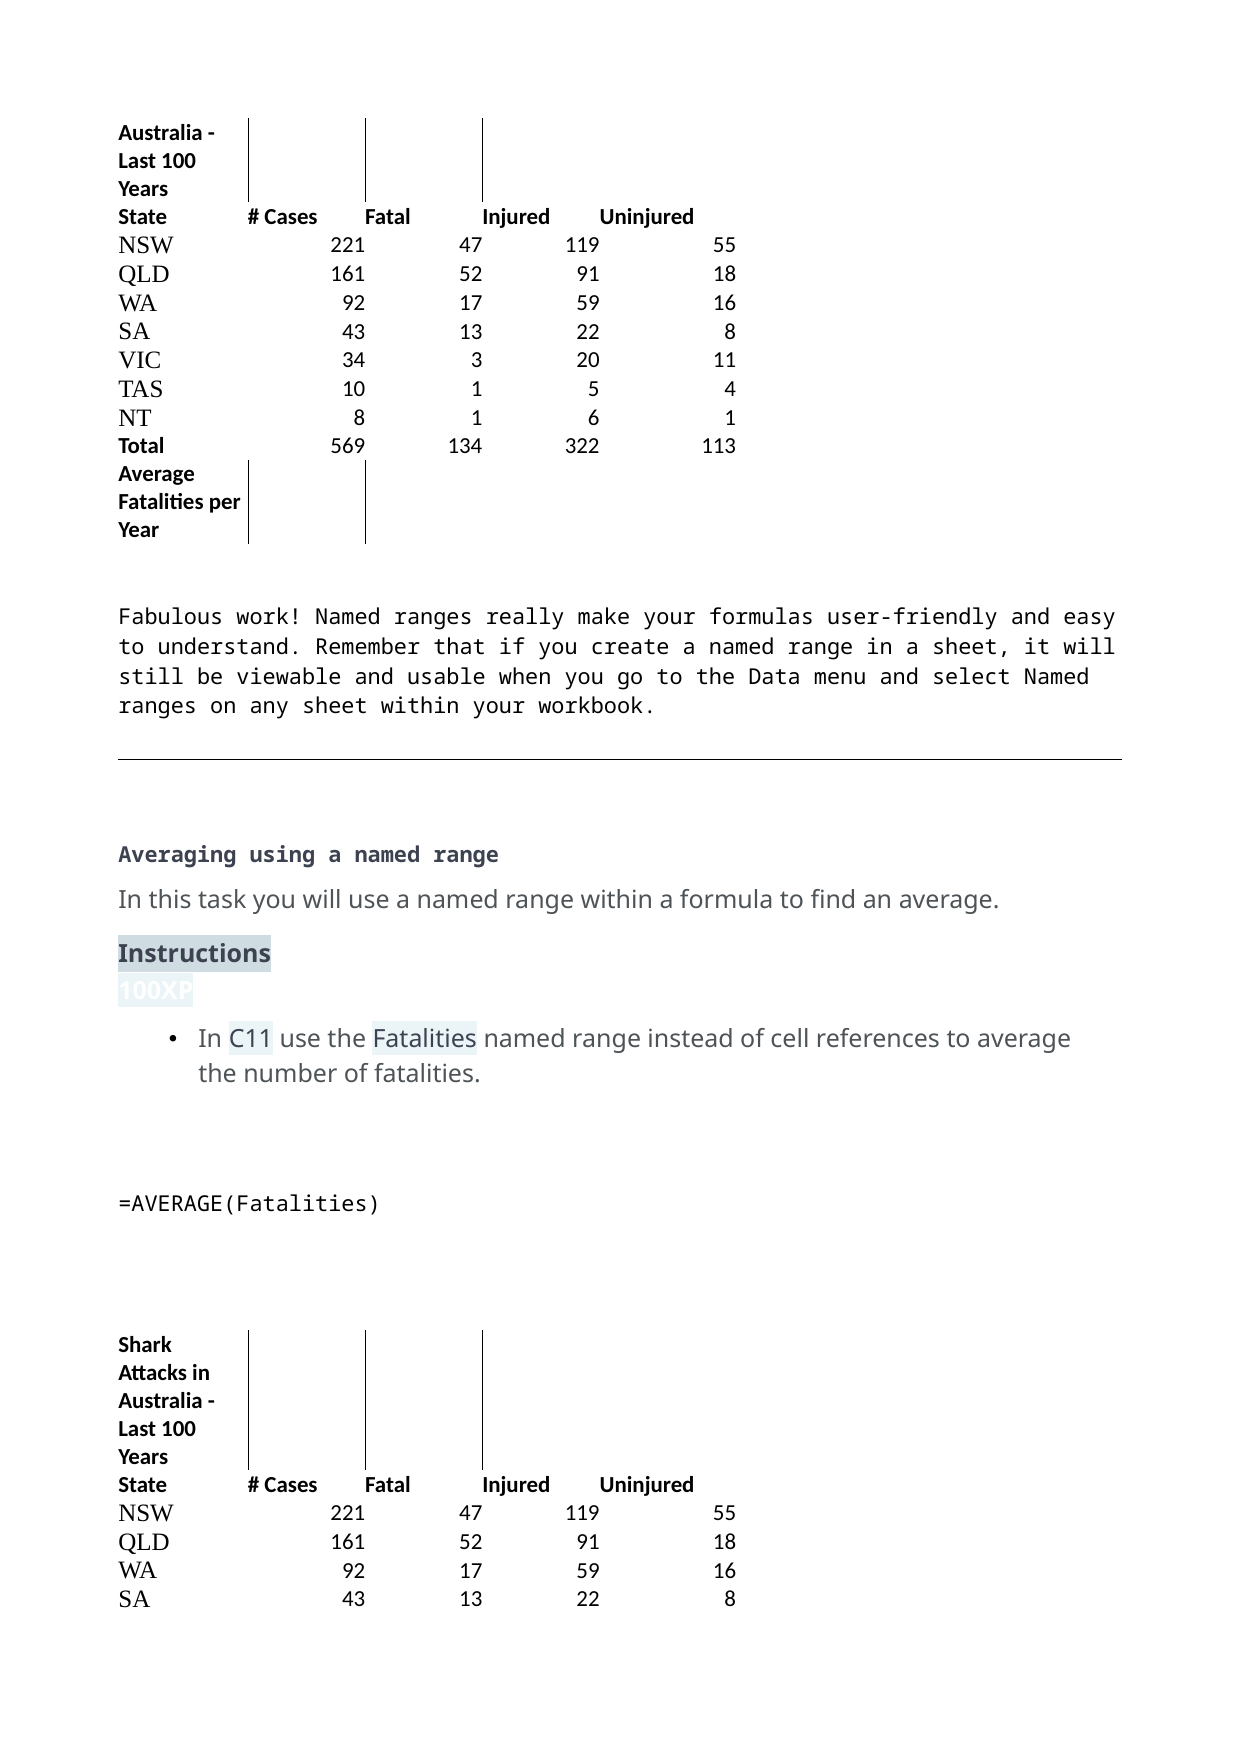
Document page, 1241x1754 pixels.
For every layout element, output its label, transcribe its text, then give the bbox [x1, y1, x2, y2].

table_cell # Cases [248, 1470, 365, 1498]
table_cell Fatal [365, 202, 482, 230]
table_cell 134 [365, 431, 482, 459]
table_cell 569 [248, 431, 365, 459]
table_cell 59 [482, 288, 599, 316]
table_cell 5 [482, 374, 599, 403]
table_cell 22 [482, 1584, 599, 1613]
table_header [599, 118, 736, 202]
table_cell 20 [482, 345, 599, 374]
text Fabulous work! Named ranges really make your formulas user-friendly and easy to understand. Remember that if you create a named range in a sheet, it will still be viewable and usable when you go to the Data menu and select Named ranges on any sheet within your workbook. [118, 601, 1122, 720]
table_cell Average Fatalities per Year [118, 460, 248, 543]
table_cell 11 [599, 345, 736, 374]
table_cell 17 [365, 288, 482, 316]
table_cell 52 [365, 259, 482, 288]
table_cell Uninjured [599, 1470, 736, 1498]
table_cell 1 [365, 374, 482, 403]
table_cell 91 [482, 1527, 599, 1555]
table_cell 8 [599, 316, 736, 345]
table_cell SA [118, 316, 248, 345]
table_cell VIC [118, 345, 248, 374]
table_cell 1 [599, 403, 736, 431]
table_header [249, 118, 365, 202]
text In this task you will use a named range within a formula to find an average. [118, 882, 1122, 916]
table_cell [366, 460, 482, 543]
table_cell QLD [118, 259, 248, 288]
table_cell 55 [599, 230, 736, 259]
table_cell 43 [248, 316, 365, 345]
table_header [249, 1330, 365, 1470]
table_cell 22 [482, 316, 599, 345]
table_header [366, 118, 482, 202]
table_cell 322 [482, 431, 599, 459]
table_cell 4 [599, 374, 736, 403]
table_header [483, 118, 599, 202]
table_header Australia - Last 100 Years [118, 118, 248, 202]
table_cell 18 [599, 1527, 736, 1555]
table_cell State [118, 1470, 248, 1498]
table_cell Injured [482, 202, 599, 230]
table_cell 221 [248, 230, 365, 259]
table_cell 13 [365, 316, 482, 345]
table_cell 113 [599, 431, 736, 459]
list In C11 use the Fatalities named range instead of cell references to average the number of fatalities. [168, 1021, 1116, 1089]
table_cell [249, 460, 365, 543]
table_cell 18 [599, 259, 736, 288]
table_cell 221 [248, 1498, 365, 1527]
table_cell 119 [482, 1498, 599, 1527]
table_cell 8 [248, 403, 365, 431]
table_cell 161 [248, 259, 365, 288]
table_cell QLD [118, 1527, 248, 1555]
table_cell 34 [248, 345, 365, 374]
table_cell 10 [248, 374, 365, 403]
table_cell 1 [365, 403, 482, 431]
table_cell 16 [599, 288, 736, 316]
table_cell 59 [482, 1555, 599, 1584]
table_cell 55 [599, 1498, 736, 1527]
table_cell # Cases [248, 202, 365, 230]
table_cell NT [118, 403, 248, 431]
table_cell 91 [482, 259, 599, 288]
table_cell 43 [248, 1584, 365, 1613]
text 100XP [118, 972, 1109, 1007]
table_cell 92 [248, 1555, 365, 1584]
subtitle Averaging using a named range [118, 839, 1122, 869]
table_cell 52 [365, 1527, 482, 1555]
subtitle Instructions [118, 935, 1109, 972]
table_cell 13 [365, 1584, 482, 1613]
table_header [599, 1330, 736, 1470]
table_cell 47 [365, 1498, 482, 1527]
table_cell WA [118, 288, 248, 316]
table_cell NSW [118, 1498, 248, 1527]
table_cell 16 [599, 1555, 736, 1584]
text =AVERAGE(Fatalities) [118, 1188, 1122, 1218]
table_header [483, 1330, 599, 1470]
table_cell 161 [248, 1527, 365, 1555]
table_header [366, 1330, 482, 1470]
table_cell WA [118, 1555, 248, 1584]
table_cell 6 [482, 403, 599, 431]
table_cell [482, 460, 599, 543]
table_cell SA [118, 1584, 248, 1613]
table_cell 3 [365, 345, 482, 374]
table_cell Injured [482, 1470, 599, 1498]
table_header Shark Attacks in Australia - Last 100 Years [118, 1330, 248, 1470]
table_cell Fatal [365, 1470, 482, 1498]
table_cell NSW [118, 230, 248, 259]
table_cell [599, 460, 736, 543]
table_cell State [118, 202, 248, 230]
table_cell Uninjured [599, 202, 736, 230]
table_cell 92 [248, 288, 365, 316]
table_cell Total [118, 431, 248, 459]
table_cell 119 [482, 230, 599, 259]
table_cell TAS [118, 374, 248, 403]
table_cell 8 [599, 1584, 736, 1613]
table_cell 47 [365, 230, 482, 259]
table_cell 17 [365, 1555, 482, 1584]
